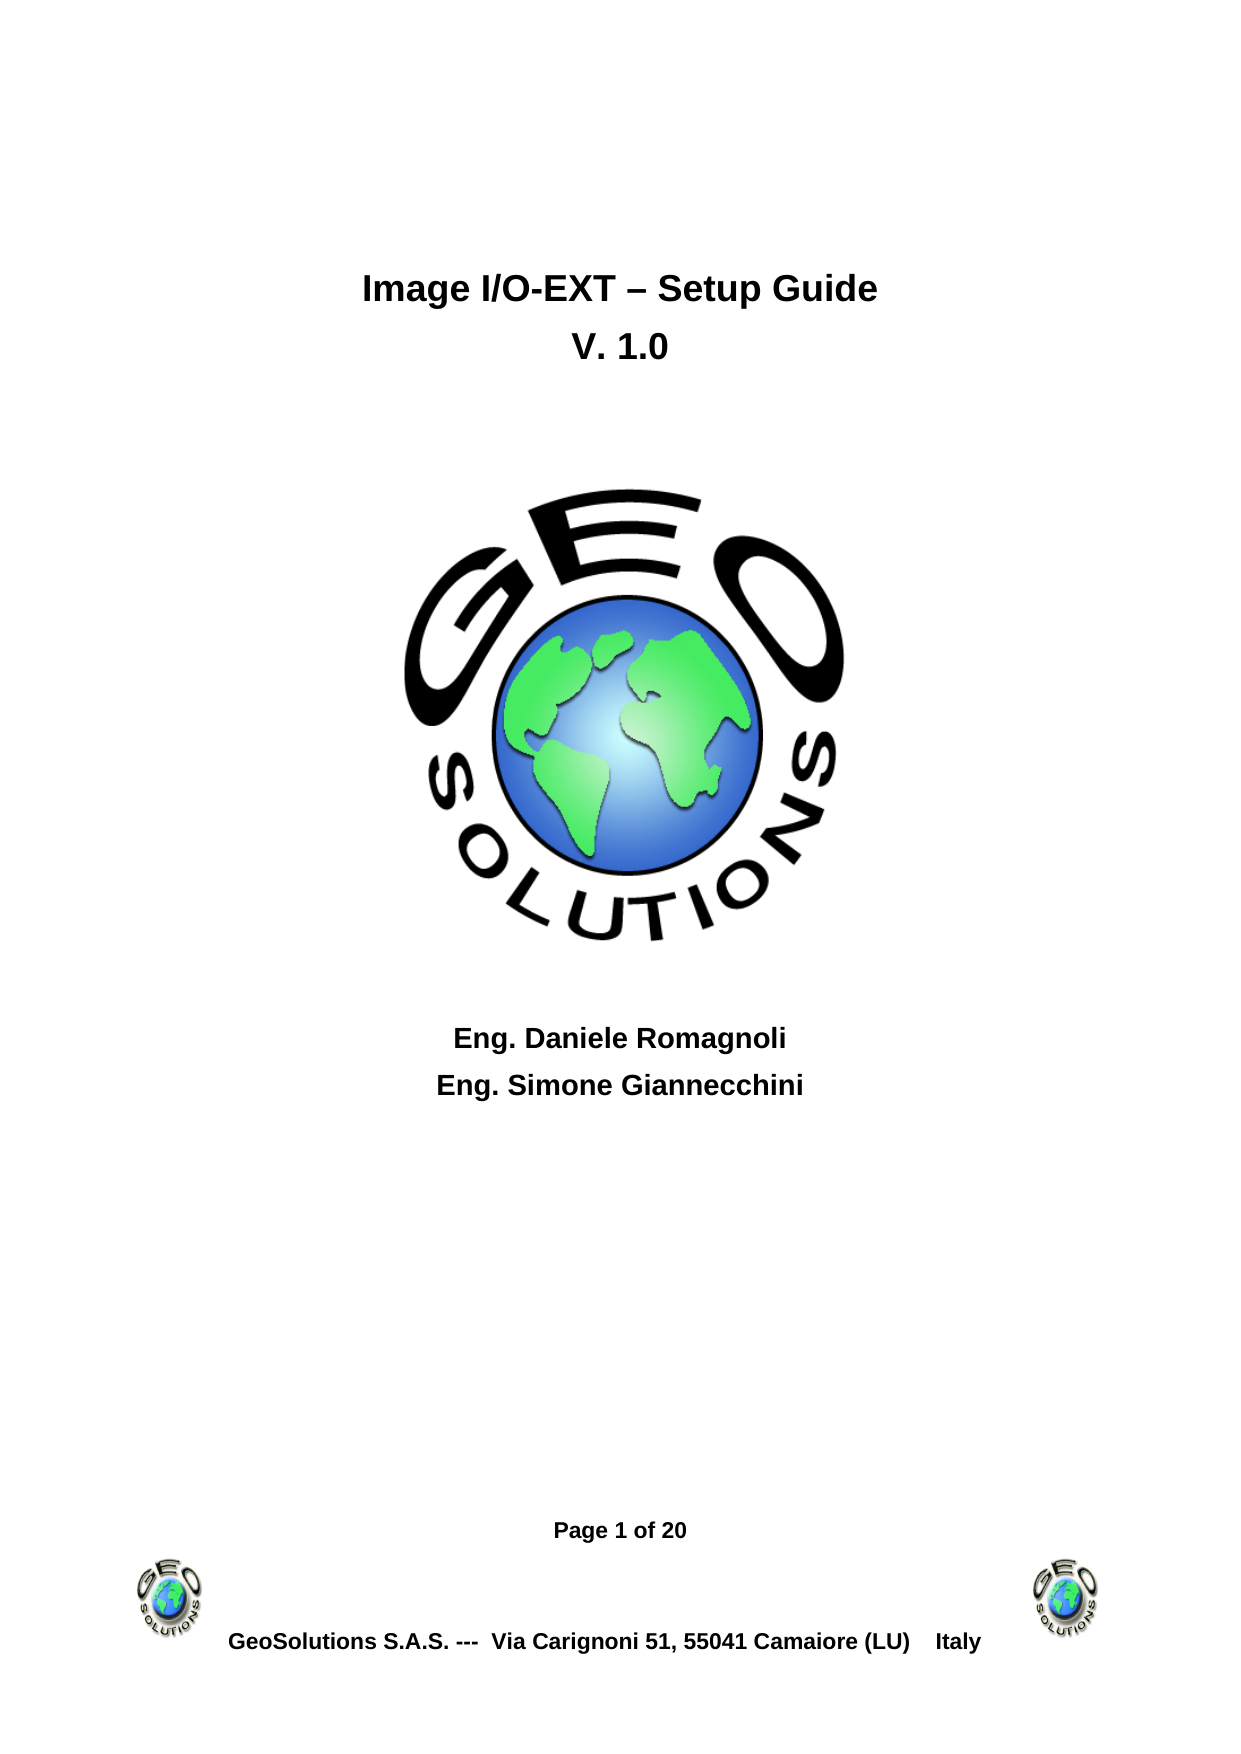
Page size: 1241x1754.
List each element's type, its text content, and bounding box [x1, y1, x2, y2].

text Eng. Daniele Romagnoli [118, 1022, 1122, 1054]
text Image I/O-EXT – Setup Guide [118, 267, 1122, 309]
picture [134, 1552, 205, 1641]
picture [1030, 1552, 1101, 1641]
text V. 1.0 [118, 325, 1122, 367]
text Eng. Simone Giannecchini [118, 1069, 1122, 1102]
picture [384, 471, 856, 959]
